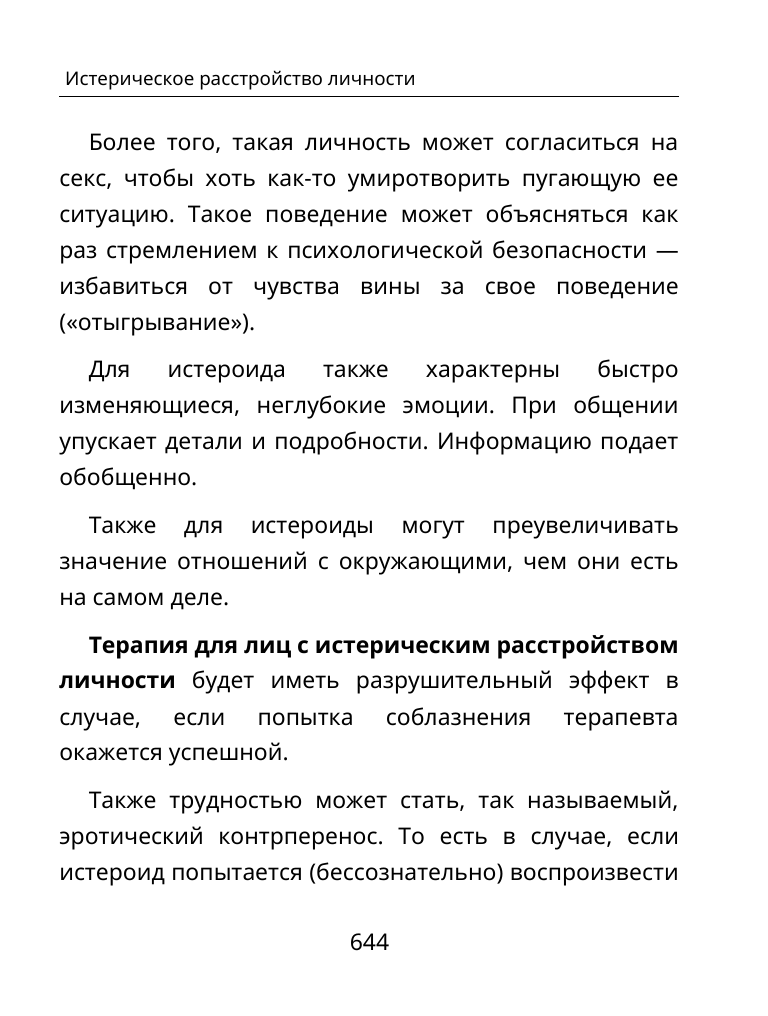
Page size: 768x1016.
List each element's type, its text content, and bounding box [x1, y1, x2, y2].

text Терапия для лиц с истерическим расстройством личности будет иметь разрушительный эффект в случае, если попытка соблазнения терапевта окажется успешной. [59, 628, 679, 768]
text Также для истероиды могут преувеличивать значение отношений с окружающими, чем они есть на самом деле. [59, 509, 679, 612]
text Также трудностью может стать, так называемый, эротический контрперенос. То есть в случае, если истероид попытается (бессознательно) воспроизвести [59, 784, 679, 887]
text Более того, такая личность может согласиться на секс, чтобы хоть как-то умиротворить пугающую ее ситуацию. Такое поведение может объясняться как раз стремлением к психологической безопасности — избавиться от чувства вины за свое поведение («отыгрывание»). [59, 126, 679, 337]
text Для истероида также характерны быстро изменяющиеся, неглубокие эмоции. При общении упускает детали и подробности. Информацию подает обобщенно. [59, 353, 679, 492]
